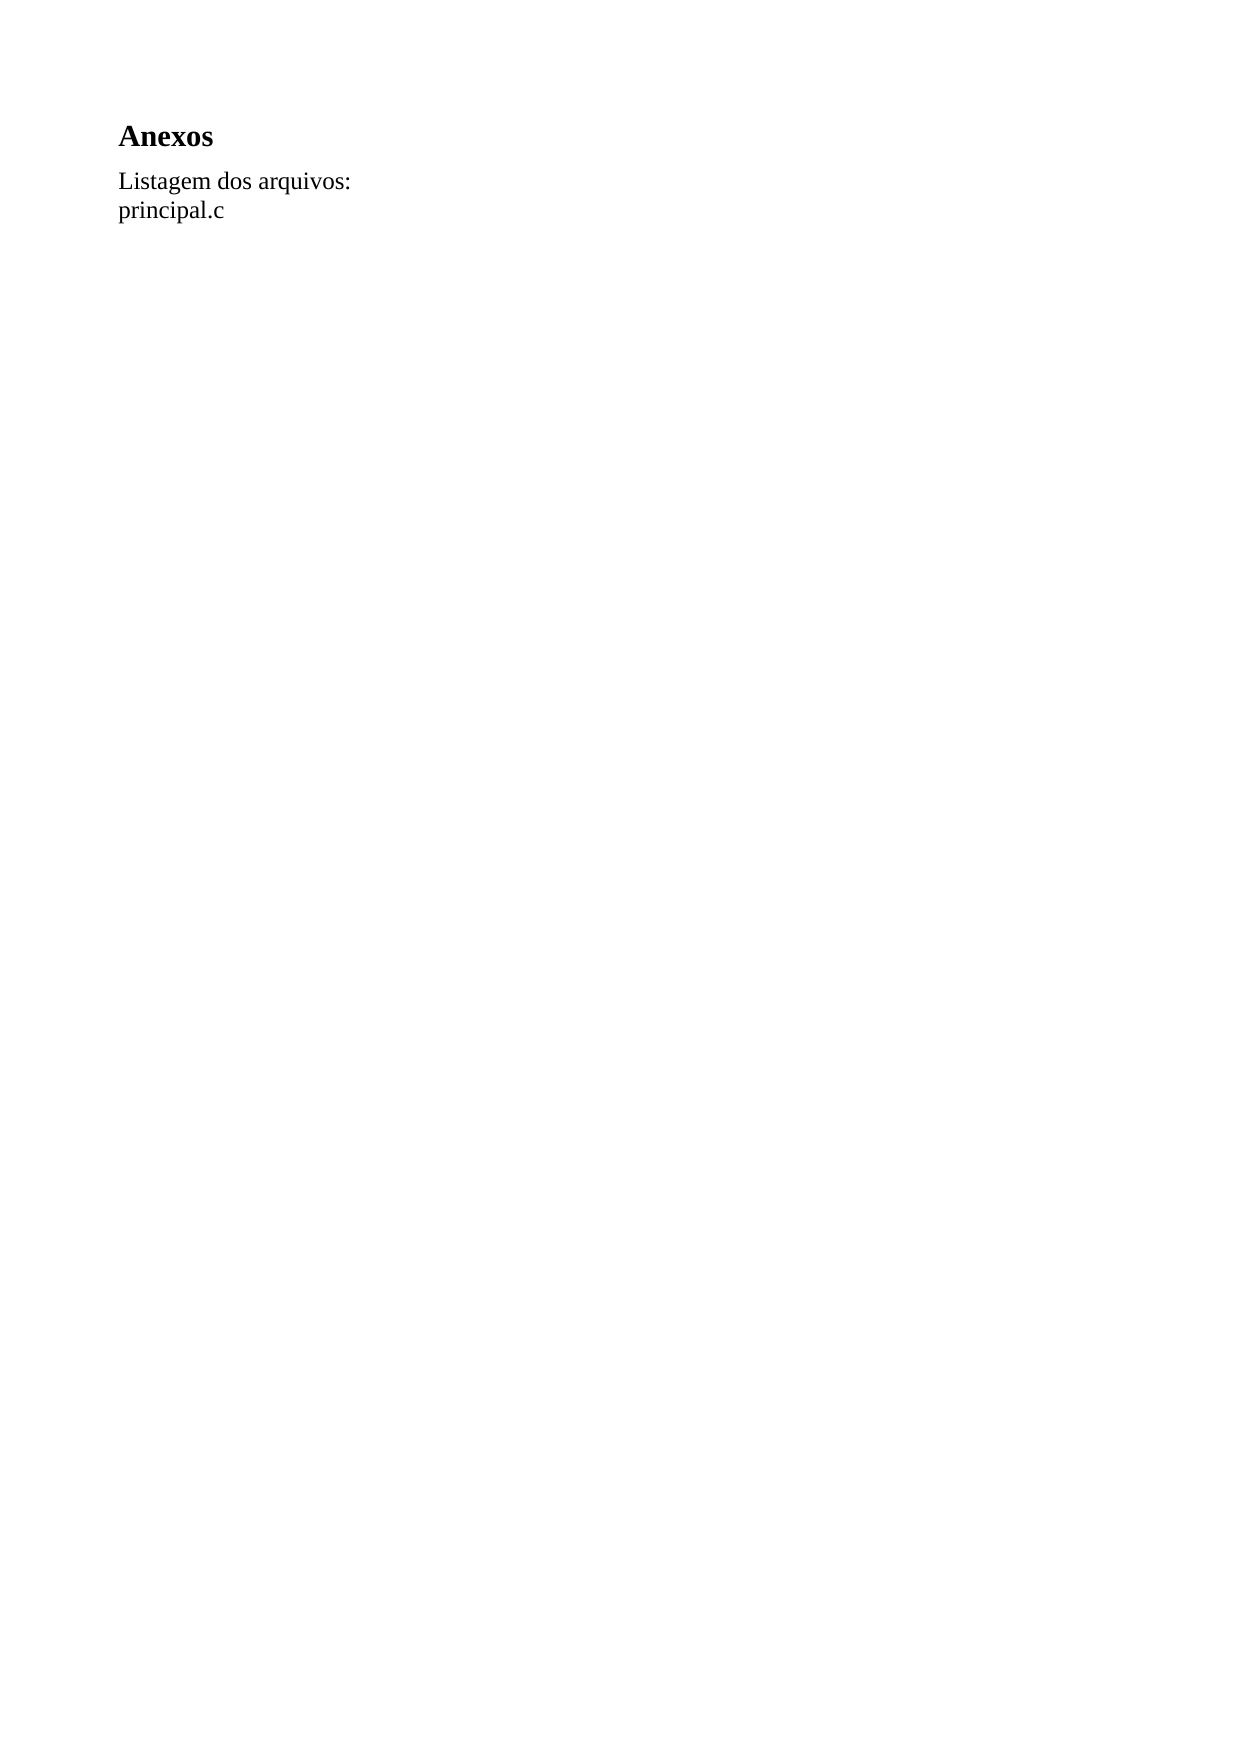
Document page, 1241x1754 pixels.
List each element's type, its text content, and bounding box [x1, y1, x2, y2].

text principal.c [118, 195, 1122, 223]
text Listagem dos arquivos: [118, 166, 1122, 195]
subtitle Anexos [118, 118, 1122, 153]
